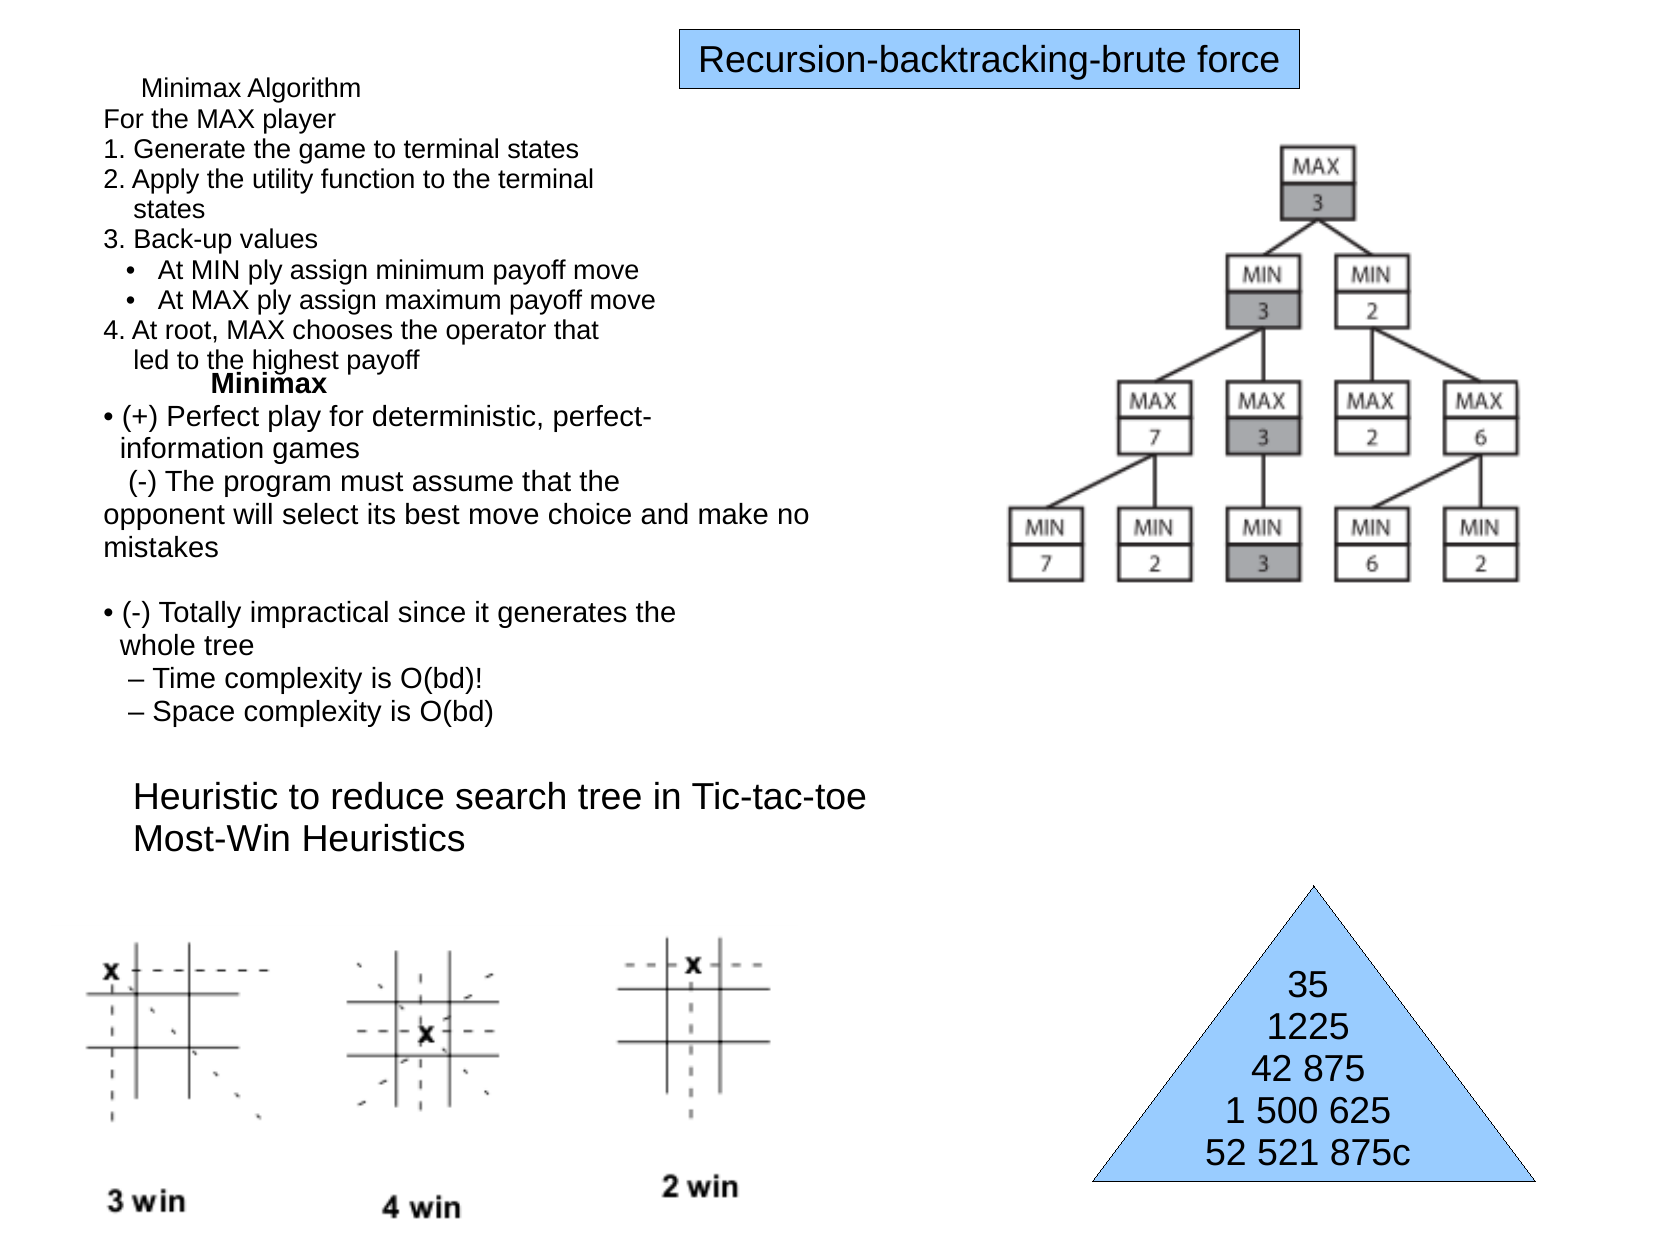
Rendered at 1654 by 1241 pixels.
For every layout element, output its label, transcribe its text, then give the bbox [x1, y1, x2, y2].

picture [1003, 128, 1533, 591]
text_box 35 1225 42 875 1 500 625 52 521 875c [1181, 956, 1436, 1182]
picture [51, 924, 798, 1229]
text_box [1436, 1048, 1536, 1182]
text_box [1261, 885, 1367, 956]
text_box Minimax • (+) Perfect play for deterministic, perfect- information games (-) The program must assume that the opponent will select its best move choice and make no mistakes • (-) Totally impractical since it generates the whole tree – Time complexity is O(bd)! – Space complexity is O(bd) [88, 359, 886, 768]
text_box [1092, 1063, 1181, 1182]
text_box Recursion-backtracking-brute force [679, 29, 1300, 89]
text_box Heuristic to reduce search tree in Tic-tac-toe Most-Win Heuristics [118, 767, 1034, 909]
text_box Minimax Algorithm For the MAX player 1. Generate the game to terminal states 2. Apply the utility function to the terminal states 3. Back-up values • At MIN ply assign minimum payoff move • At MAX ply assign maximum payoff move 4. At root, MAX chooses the operator that led to the highest payoff [88, 65, 827, 359]
